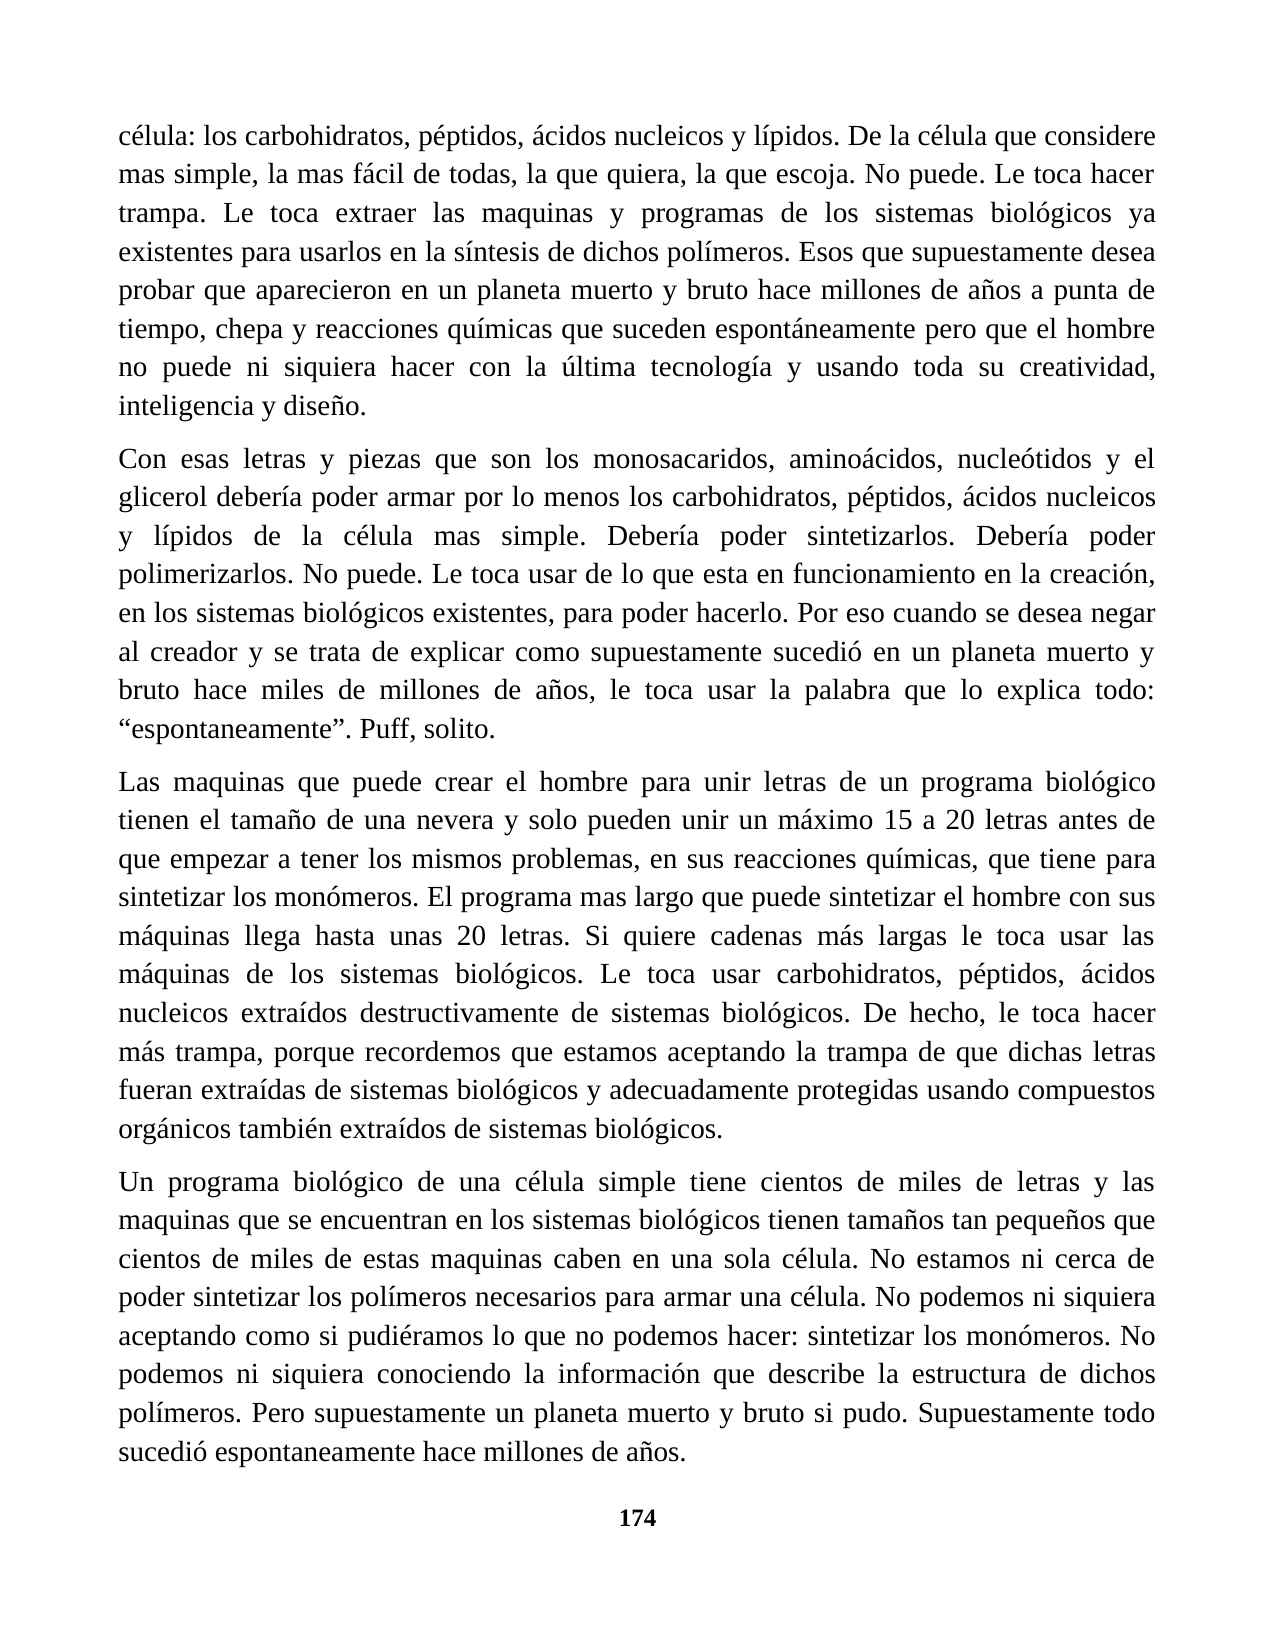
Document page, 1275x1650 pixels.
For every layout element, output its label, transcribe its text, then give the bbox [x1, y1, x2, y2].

text célula: los carbohidratos, péptidos, ácidos nucleicos y lípidos. De la célula que considere mas simple, la mas fácil de todas, la que quiera, la que escoja. No puede. Le toca hacer trampa. Le toca extraer las maquinas y programas de los sistemas biológicos ya existentes para usarlos en la síntesis de dichos polímeros. Esos que supuestamente desea probar que aparecieron en un planeta muerto y bruto hace millones de años a punta de tiempo, chepa y reacciones químicas que suceden espontáneamente pero que el hombre no puede ni siquiera hacer con la última tecnología y usando toda su creatividad, inteligencia y diseño. [118, 118, 1157, 421]
text Las maquinas que puede crear el hombre para unir letras de un programa biológico tienen el tamaño de una nevera y solo pueden unir un máximo 15 a 20 letras antes de que empezar a tener los mismos problemas, en sus reacciones químicas, que tiene para sintetizar los monómeros. El programa mas largo que puede sintetizar el hombre con sus máquinas llega hasta unas 20 letras. Si quiere cadenas más largas le toca usar las máquinas de los sistemas biológicos. Le toca usar carbohidratos, péptidos, ácidos nucleicos extraídos destructivamente de sistemas biológicos. De hecho, le toca hacer más trampa, porque recordemos que estamos aceptando la trampa de que dichas letras fueran extraídas de sistemas biológicos y adecuadamente protegidas usando compuestos orgánicos también extraídos de sistemas biológicos. [118, 764, 1157, 1144]
text Con esas letras y piezas que son los monosacaridos, aminoácidos, nucleótidos y el glicerol debería poder armar por lo menos los carbohidratos, péptidos, ácidos nucleicos y lípidos de la célula mas simple. Debería poder sintetizarlos. Debería poder polimerizarlos. No puede. Le toca usar de lo que esta en funcionamiento en la creación, en los sistemas biológicos existentes, para poder hacerlo. Por eso cuando se desea negar al creador y se trata de explicar como supuestamente sucedió en un planeta muerto y bruto hace miles de millones de años, le toca usar la palabra que lo explica todo: “espontaneamente”. Puff, solito. [118, 441, 1157, 744]
text Un programa biológico de una célula simple tiene cientos de miles de letras y las maquinas que se encuentran en los sistemas biológicos tienen tamaños tan pequeños que cientos de miles de estas maquinas caben en una sola célula. No estamos ni cerca de poder sintetizar los polímeros necesarios para armar una célula. No podemos ni siquiera aceptando como si pudiéramos lo que no podemos hacer: sintetizar los monómeros. No podemos ni siquiera conociendo la información que describe la estructura de dichos polímeros. Pero supuestamente un planeta muerto y bruto si pudo. Supuestamente todo sucedió espontaneamente hace millones de años. [118, 1164, 1157, 1467]
